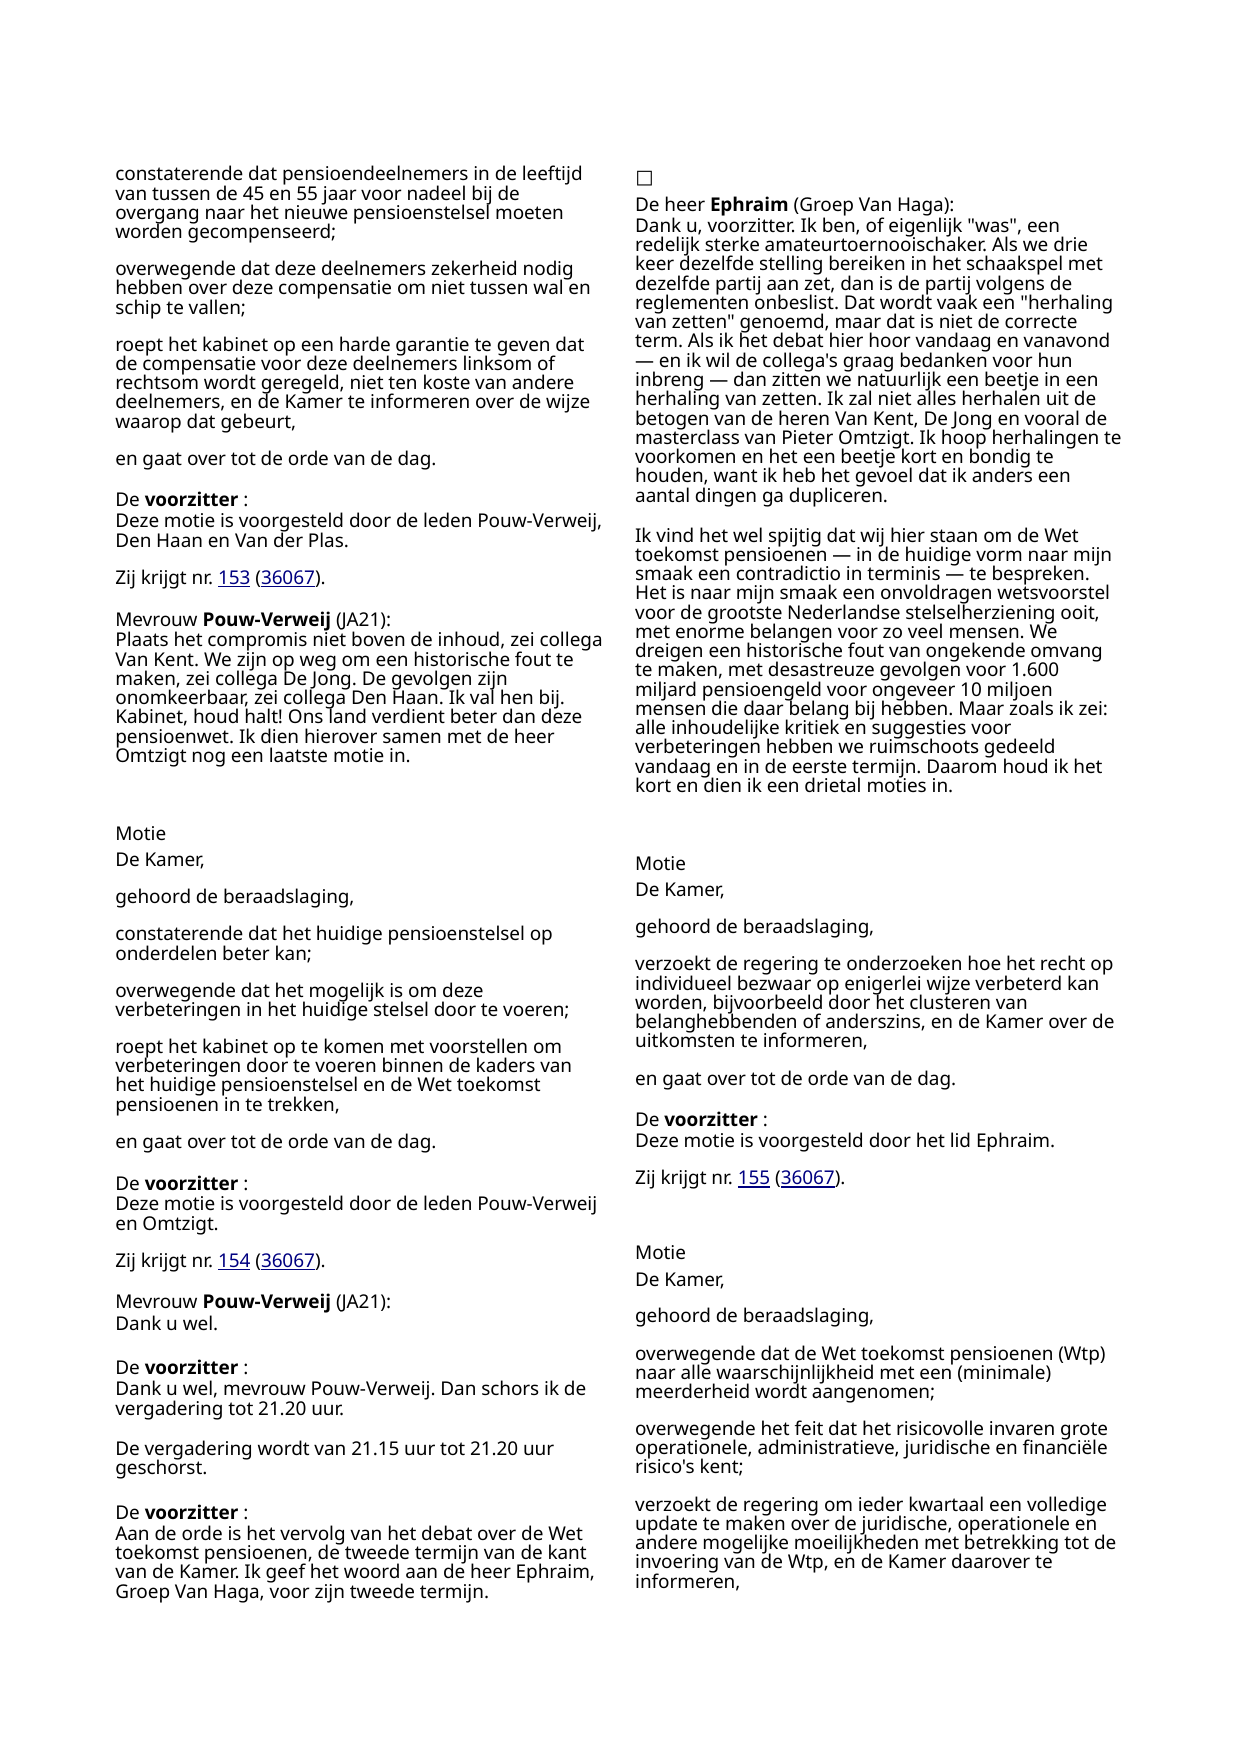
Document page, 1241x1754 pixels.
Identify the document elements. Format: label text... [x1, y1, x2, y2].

text Motie [635, 1239, 1125, 1264]
text Motie [635, 850, 1125, 876]
text Aan de orde is het vervolg van het debat over de Wet toekomst pensioenen, de tweede termijn van de kant van de Kamer. Ik geef het woord aan de heer Ephraim, Groep Van Haga, voor zijn tweede termijn. [115, 1525, 605, 1602]
text Plaats het compromis niet boven de inhoud, zei collega Van Kent. We zijn op weg om een historische fout te maken, zei collega De Jong. De gevolgen zijn onomkeerbaar, zei collega Den Haan. Ik val hen bij. Kabinet, houd halt! Ons land verdient beter dan deze pensioenwet. Ik dien hierover samen met de heer Omtzigt nog een laatste motie in. [115, 631, 605, 766]
text Dank u wel. [115, 1314, 605, 1334]
text en gaat over tot de orde van de dag. [635, 1069, 1125, 1089]
text overwegende dat het mogelijk is om deze verbeteringen in het huidige stelsel door te voeren; [115, 982, 605, 1020]
text Dank u wel, mevrouw Pouw-Verweij. Dan schors ik de vergadering tot 21.20 uur. [115, 1380, 605, 1419]
text De heer Ephraim (Groep Van Haga): [635, 191, 1125, 217]
text verzoekt de regering te onderzoeken hoe het recht op individueel bezwaar op enigerlei wijze verbeterd kan worden, bijvoorbeeld door het clusteren van belanghebbenden of anderszins, en de Kamer over de uitkomsten te informeren, [635, 955, 1125, 1052]
text Mevrouw Pouw-Verweij (JA21): [115, 1289, 605, 1314]
text overwegende dat deze deelnemers zekerheid nodig hebben over deze compensatie om niet tussen wal en schip te vallen; [115, 260, 605, 318]
text Zij krijgt nr. 153 (36067). [115, 569, 605, 588]
text De voorzitter : [115, 1170, 605, 1195]
text De Kamer, [115, 851, 605, 871]
text gehoord de beraadslaging, [635, 1307, 1125, 1327]
text overwegende het feit dat het risicovolle invaren grote operationele, administratieve, juridische en financiële risico's kent; [635, 1420, 1125, 1478]
text roept het kabinet op te komen met voorstellen om verbeteringen door te voeren binnen de kaders van het huidige pensioenstelsel en de Wet toekomst pensioenen in te trekken, [115, 1038, 605, 1115]
text verzoekt de regering om ieder kwartaal een volledige update te maken over de juridische, operationele en andere mogelijke moeilijkheden met betrekking tot de invoering van de Wtp, en de Kamer daarover te informeren, [635, 1496, 1125, 1592]
text Motie [115, 820, 605, 846]
text constaterende dat pensioendeelnemers in de leeftijd van tussen de 45 en 55 jaar voor nadeel bij de overgang naar het nieuwe pensioenstelsel moeten worden gecompenseerd; [115, 165, 605, 242]
text De voorzitter : [115, 1499, 605, 1525]
text Mevrouw Pouw-Verweij (JA21): [115, 606, 605, 631]
text Dank u, voorzitter. Ik ben, of eigenlijk "was", een redelijk sterke amateurtoernooischaker. Als we drie keer dezelfde stelling bereiken in het schaakspel met dezelfde partij aan zet, dan is de partij volgens de reglementen onbeslist. Dat wordt vaak een "herhaling van zetten" genoemd, maar dat is niet de correcte term. Als ik het debat hier hoor vandaag en vanavond — en ik wil de collega's graag bedanken voor hun inbreng — dan zitten we natuurlijk een beetje in een herhaling van zetten. Ik zal niet alles herhalen uit de betogen van de heren Van Kent, De Jong en vooral de masterclass van Pieter Omtzigt. Ik hoop herhalingen te voorkomen en het een beetje kort en bondig te houden, want ik heb het gevoel dat ik anders een aantal dingen ga dupliceren. [635, 217, 1125, 506]
text De Kamer, [635, 1271, 1125, 1290]
text ⬜ [635, 165, 1125, 191]
text Ik vind het wel spijtig dat wij hier staan om de Wet toekomst pensioenen — in de huidige vorm naar mijn smaak een contradictio in terminis — te bespreken. Het is naar mijn smaak een onvoldragen wetsvoorstel voor de grootste Nederlandse stelselherziening ooit, met enorme belangen voor zo veel mensen. We dreigen een historische fout van ongekende omvang te maken, met desastreuze gevolgen voor 1.600 miljard pensioengeld voor ongeveer 10 miljoen mensen die daar belang bij hebben. Maar zoals ik zei: alle inhoudelijke kritiek en suggesties voor verbeteringen hebben we ruimschoots gedeeld vandaag en in de eerste termijn. Daarom houd ik het kort en dien ik een drietal moties in. [635, 527, 1125, 796]
text Deze motie is voorgesteld door de leden Pouw-Verweij en Omtzigt. [115, 1195, 605, 1234]
text De voorzitter : [635, 1106, 1125, 1132]
text De voorzitter : [115, 1354, 605, 1380]
text gehoord de beraadslaging, [635, 918, 1125, 938]
text roept het kabinet op een harde garantie te geven dat de compensatie voor deze deelnemers linksom of rechtsom wordt geregeld, niet ten koste van andere deelnemers, en de Kamer te informeren over de wijze waarop dat gebeurt, [115, 336, 605, 432]
text De Kamer, [635, 881, 1125, 901]
text overwegende dat de Wet toekomst pensioenen (Wtp) naar alle waarschijnlijkheid met een (minimale) meerderheid wordt aangenomen; [635, 1344, 1125, 1402]
text en gaat over tot de orde van de dag. [115, 1133, 605, 1152]
text De vergadering wordt van 21.15 uur tot 21.20 uur geschorst. [115, 1440, 605, 1478]
text Zij krijgt nr. 154 (36067). [115, 1252, 605, 1271]
text Deze motie is voorgesteld door de leden Pouw-Verweij, Den Haan en Van der Plas. [115, 512, 605, 551]
text gehoord de beraadslaging, [115, 888, 605, 908]
text Deze motie is voorgesteld door het lid Ephraim. [635, 1132, 1125, 1151]
text De voorzitter : [115, 487, 605, 512]
text Zij krijgt nr. 155 (36067). [635, 1169, 1125, 1188]
text constaterende dat het huidige pensioenstelsel op onderdelen beter kan; [115, 925, 605, 964]
text en gaat over tot de orde van de dag. [115, 450, 605, 469]
